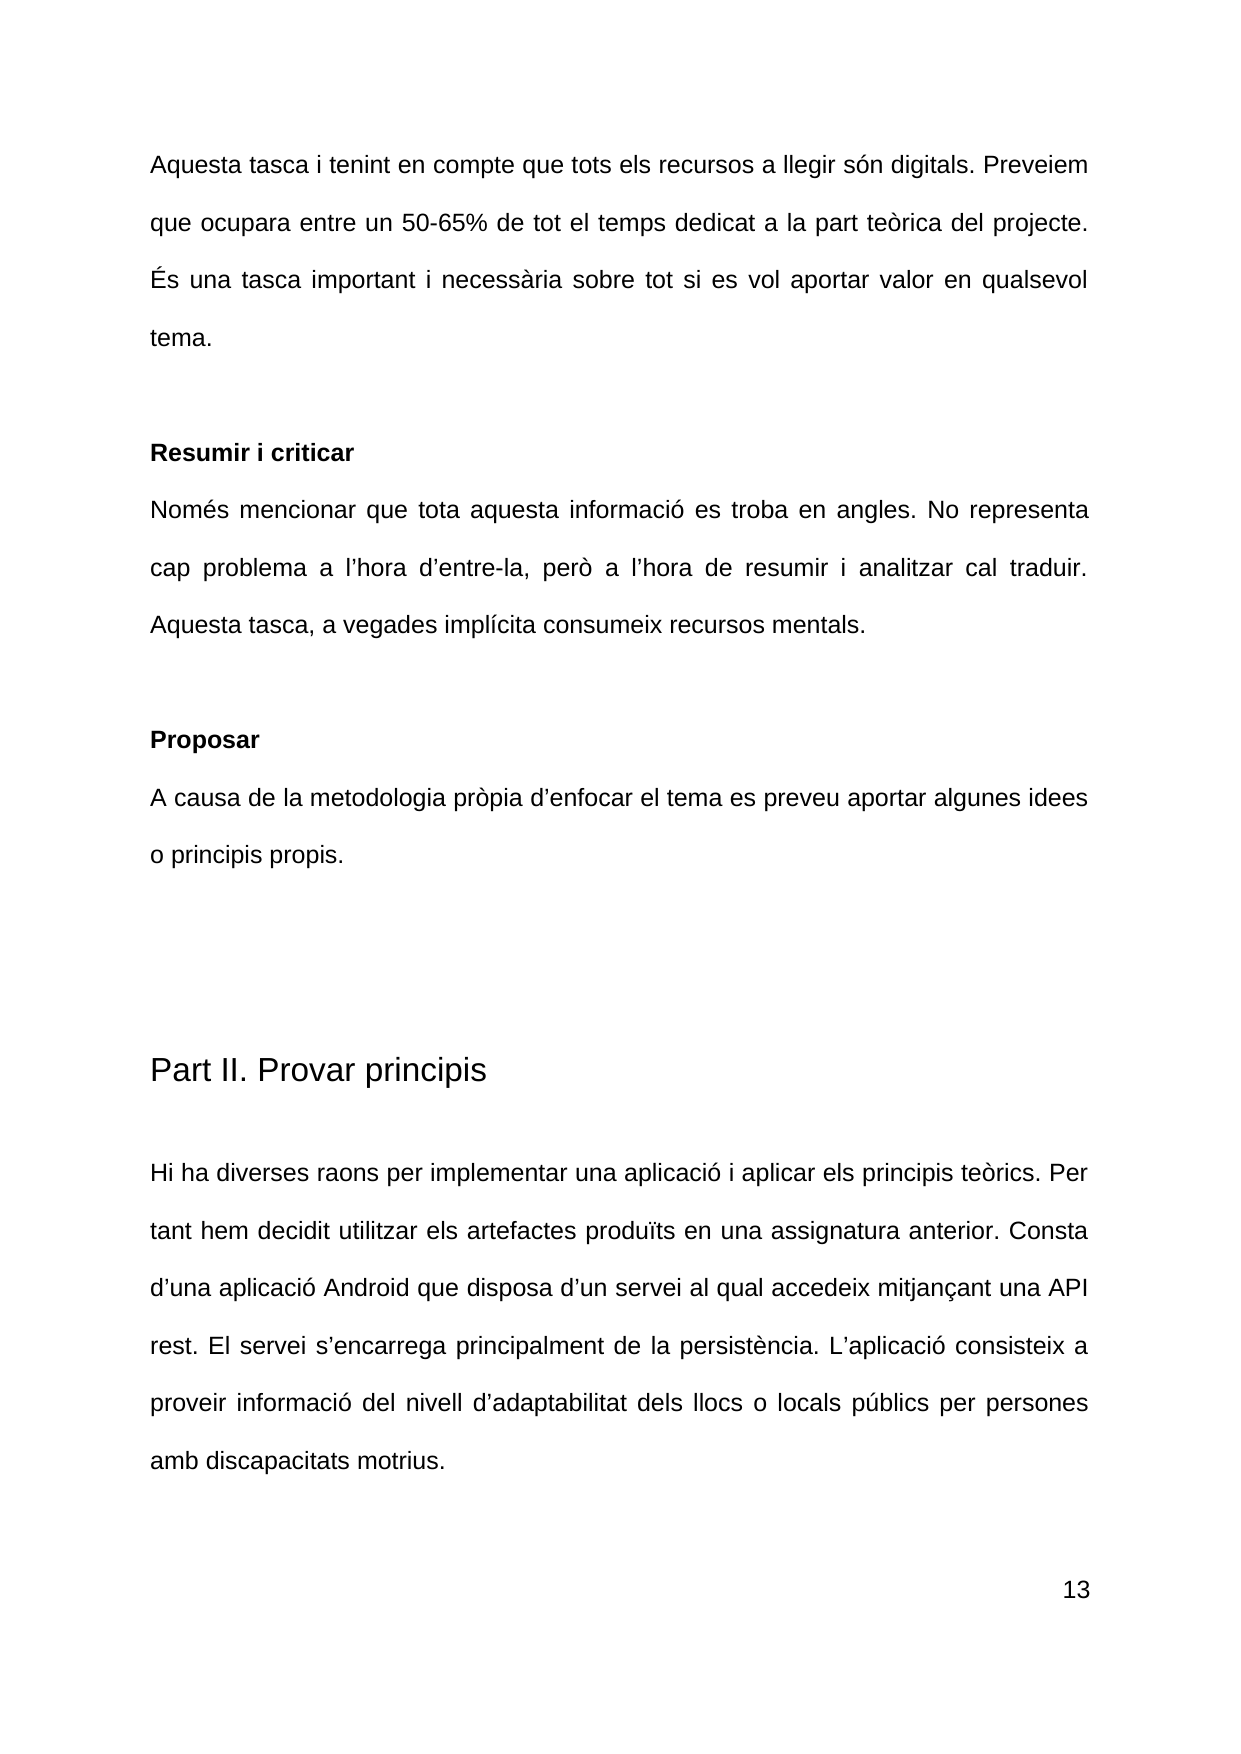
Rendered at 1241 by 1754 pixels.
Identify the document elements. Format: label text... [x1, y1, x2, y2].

text Aquesta tasca i tenint en compte que tots els recursos a llegir són digitals. Preveiem que ocupara entre un 50-65% de tot el temps dedicat a la part teòrica del projecte. És una tasca important i necessària sobre tot si es vol aportar valor en qualsevol tema. [150, 150, 1090, 351]
text A causa de la metodologia pròpia d’enfocar el tema es preveu aportar algunes idees o principis propis. [150, 782, 1090, 869]
text Hi ha diverses raons per implementar una aplicació i aplicar els principis teòrics. Per tant hem decidit utilitzar els artefactes produïts en una assignatura anterior. Consta d’una aplicació Android que disposa d’un servei al qual accedeix mitjançant una API rest. El servei s’encarrega principalment de la persistència. L’aplicació consisteix a proveir informació del nivell d’adaptabilitat dels llocs o locals públics per persones amb discapacitats motrius. [150, 1158, 1090, 1475]
text Resumir i criticar [150, 437, 1090, 466]
text Proposar [150, 725, 1090, 754]
text Només mencionar que tota aquesta informació es troba en angles. No representa cap problema a l’hora d’entre-la, però a l’hora de resumir i analitzar cal traduir. Aquesta tasca, a vegades implícita consumeix recursos mentals. [150, 495, 1090, 639]
subtitle Part II. Provar principis [150, 1050, 1090, 1088]
